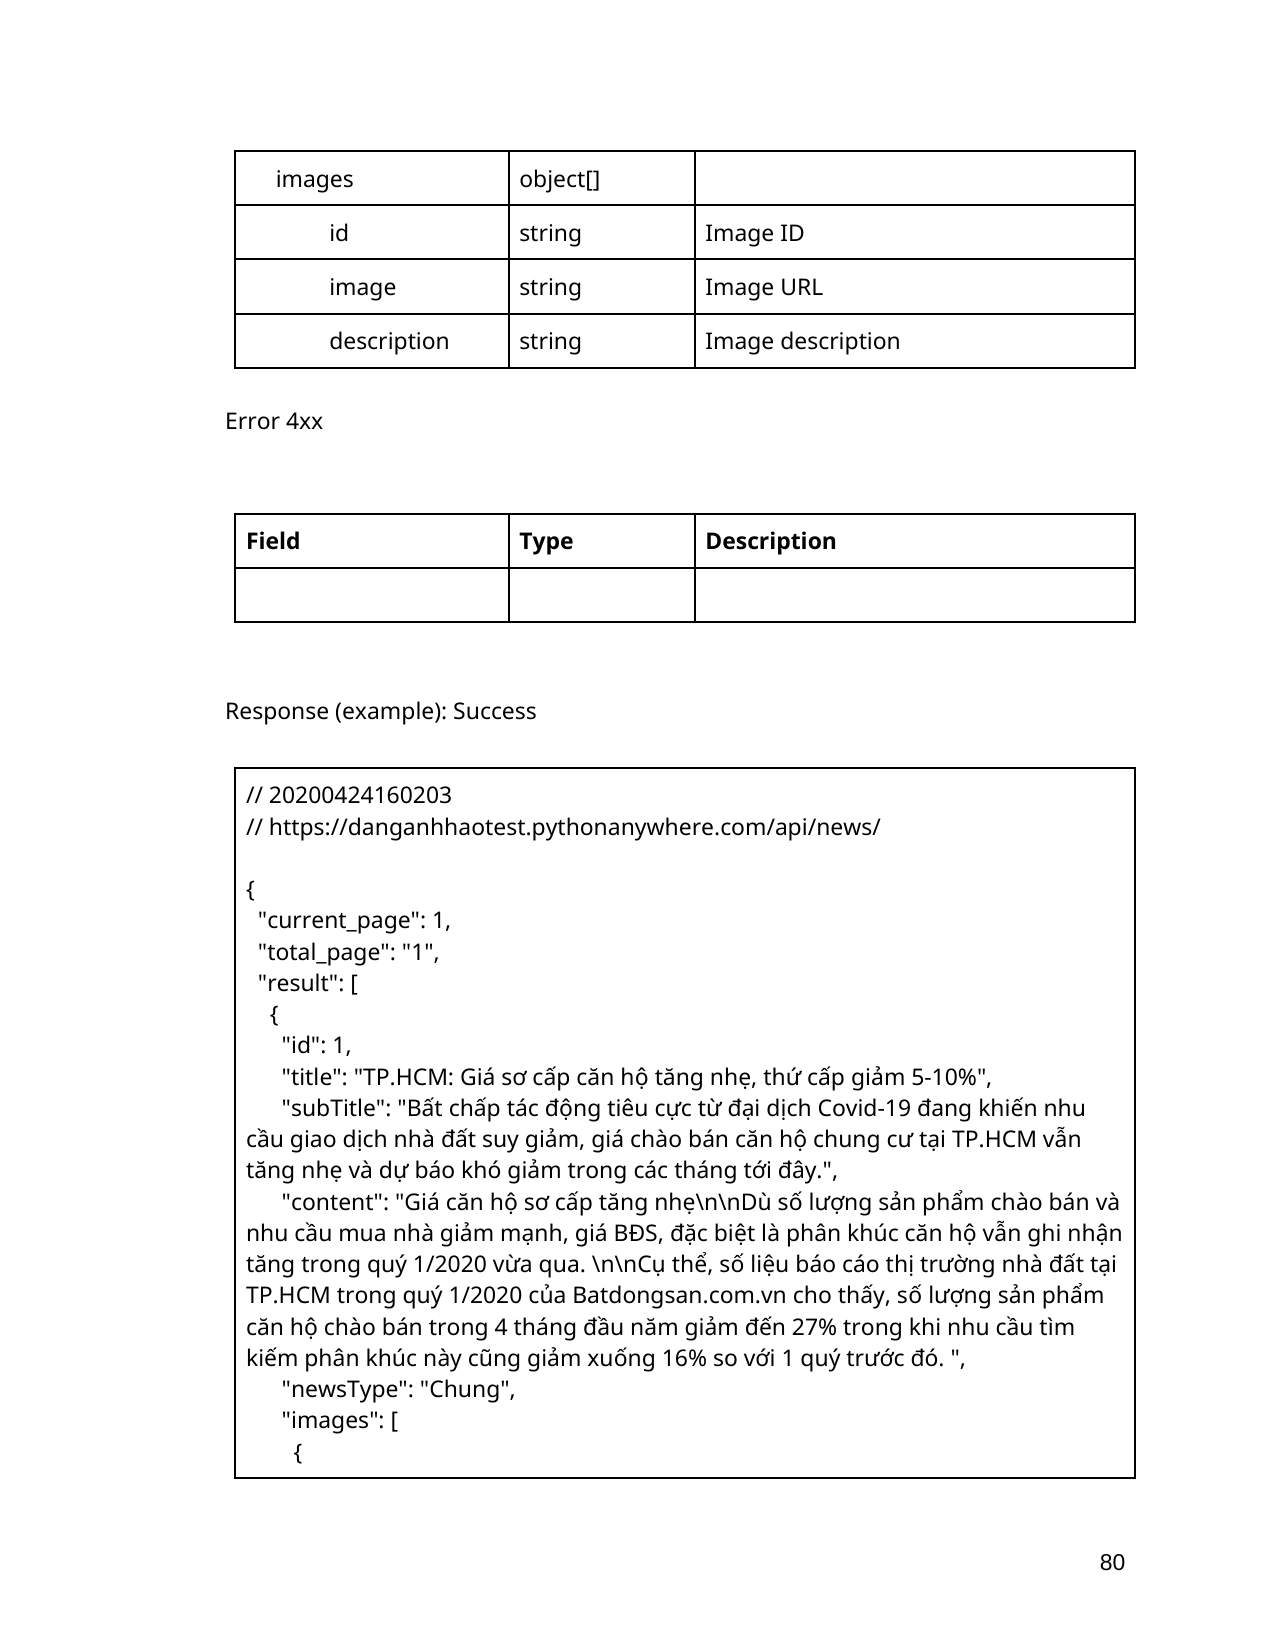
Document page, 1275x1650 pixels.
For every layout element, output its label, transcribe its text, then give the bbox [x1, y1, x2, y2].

table_header // 20200424160203 // https://danganhhaotest.pythonanywhere.com/api/news/ { "current_page": 1, "total_page": "1", "result": [ { "id": 1, "title": "TP.HCM: Giá sơ cấp căn hộ tăng nhẹ, thứ cấp giảm 5-10%", "subTitle": "Bất chấp tác động tiêu cực từ đại dịch Covid-19 đang khiến nhu cầu giao dịch nhà đất suy giảm, giá chào bán căn hộ chung cư tại TP.HCM vẫn tăng nhẹ và dự báo khó giảm trong các tháng tới đây.", "content": "Giá căn hộ sơ cấp tăng nhẹ\n\nDù số lượng sản phẩm chào bán và nhu cầu mua nhà giảm mạnh, giá BĐS, đặc biệt là phân khúc căn hộ vẫn ghi nhận tăng trong quý 1/2020 vừa qua. \n\nCụ thể, số liệu báo cáo thị trường nhà đất tại TP.HCM trong quý 1/2020 của Batdongsan.com.vn cho thấy, số lượng sản phẩm căn hộ chào bán trong 4 tháng đầu năm giảm đến 27% trong khi nhu cầu tìm kiếm phân khúc này cũng giảm xuống 16% so với 1 quý trước đó. ", "newsType": "Chung", "images": [ { [236, 769, 1134, 1477]
table_cell Image URL [696, 260, 1134, 312]
table_header Type [510, 515, 694, 567]
table_cell [696, 152, 1134, 204]
table_header Description [696, 515, 1134, 567]
table_cell image [236, 260, 508, 312]
table_cell [696, 569, 1134, 621]
text Error 4xx [225, 405, 1125, 436]
table_cell images [236, 152, 508, 204]
table_cell Image description [696, 315, 1134, 367]
table_cell Image ID [696, 206, 1134, 258]
table_cell string [510, 206, 694, 258]
table_cell [236, 569, 508, 621]
table_cell id [236, 206, 508, 258]
table_cell [510, 569, 694, 621]
table_cell string [510, 260, 694, 312]
table_cell description [236, 315, 508, 367]
table_cell string [510, 315, 694, 367]
table_header Field [236, 515, 508, 567]
text Response (example): Success [225, 695, 1125, 726]
table_cell object[] [510, 152, 694, 204]
